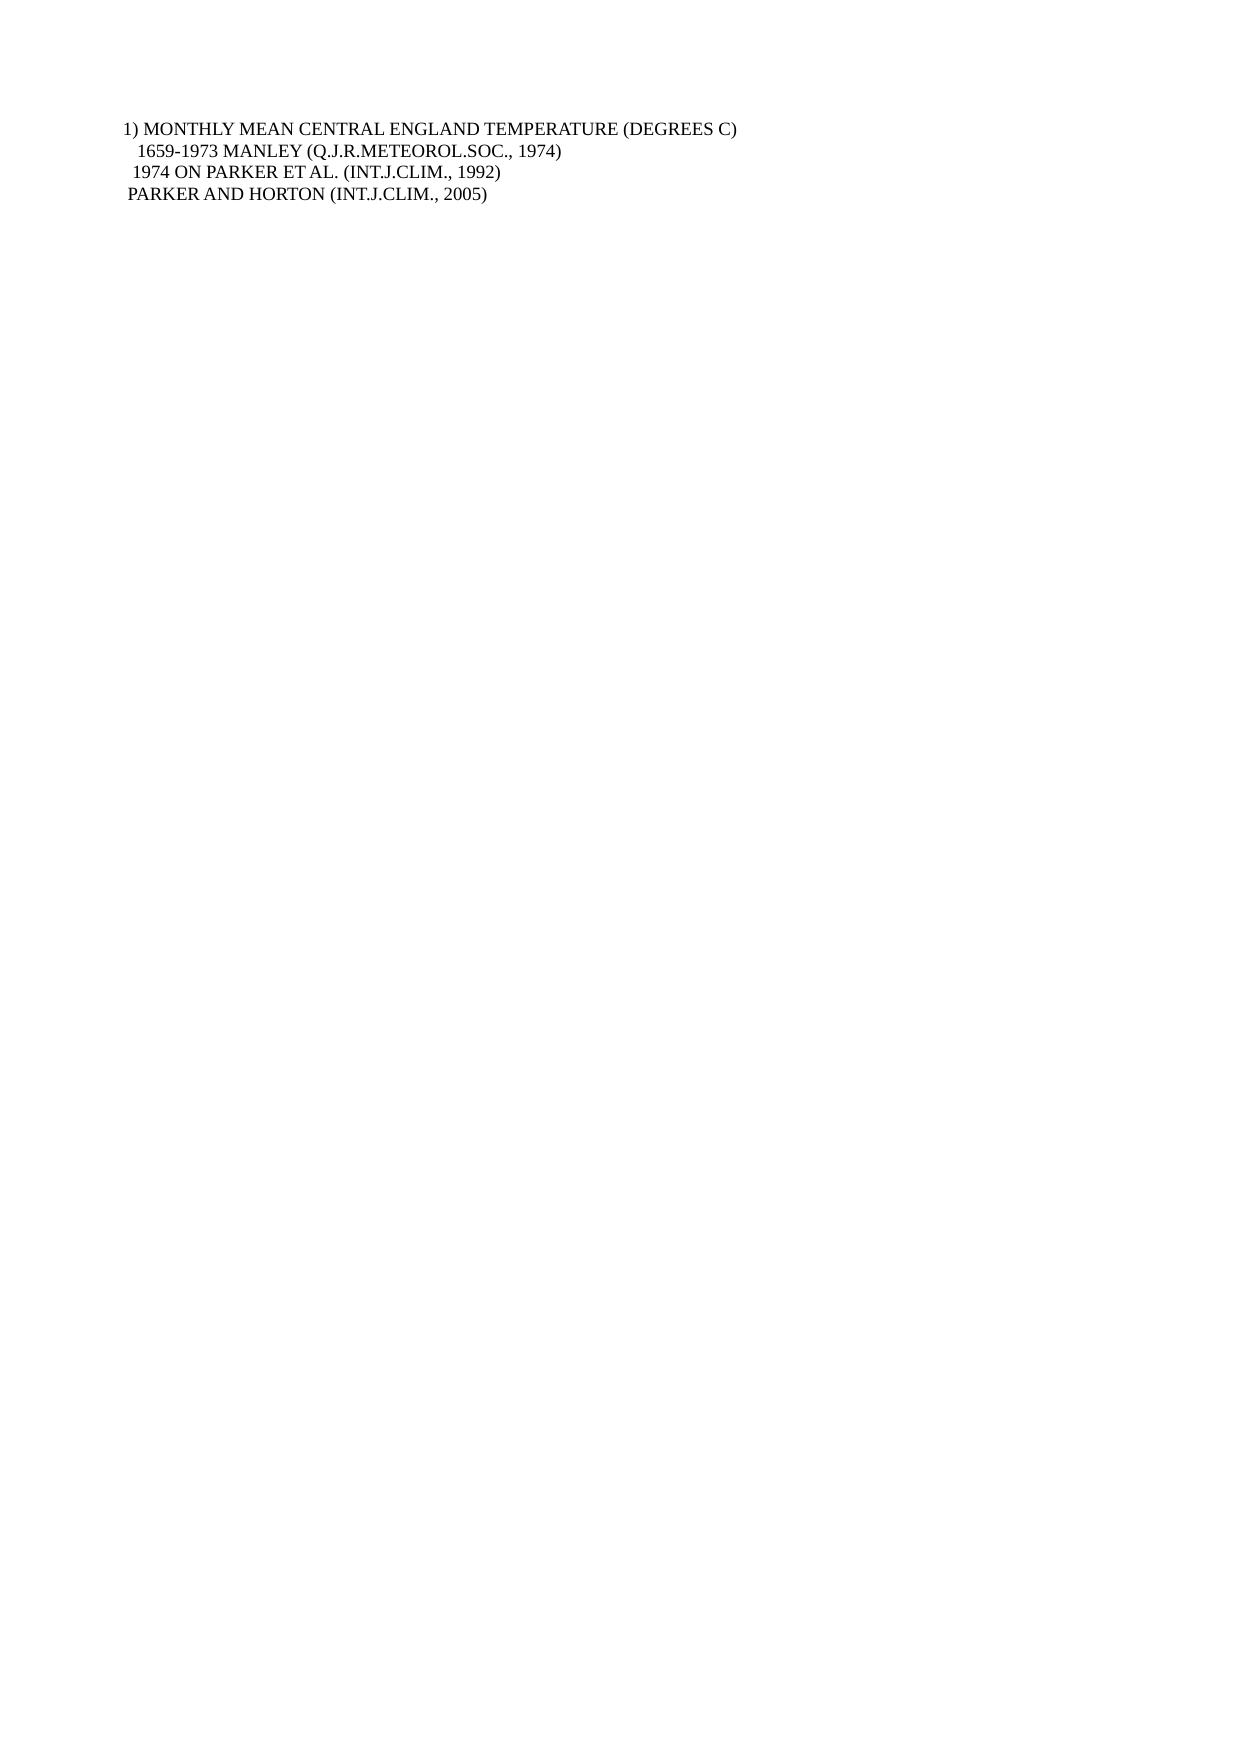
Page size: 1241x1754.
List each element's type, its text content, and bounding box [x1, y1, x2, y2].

text 1974 ON PARKER ET AL. (INT.J.CLIM., 1992) [118, 161, 1122, 183]
text 1659-1973 MANLEY (Q.J.R.METEOROL.SOC., 1974) [118, 140, 1122, 161]
text 1) MONTHLY MEAN CENTRAL ENGLAND TEMPERATURE (DEGREES C) [118, 118, 1122, 140]
text PARKER AND HORTON (INT.J.CLIM., 2005) [118, 183, 1122, 204]
